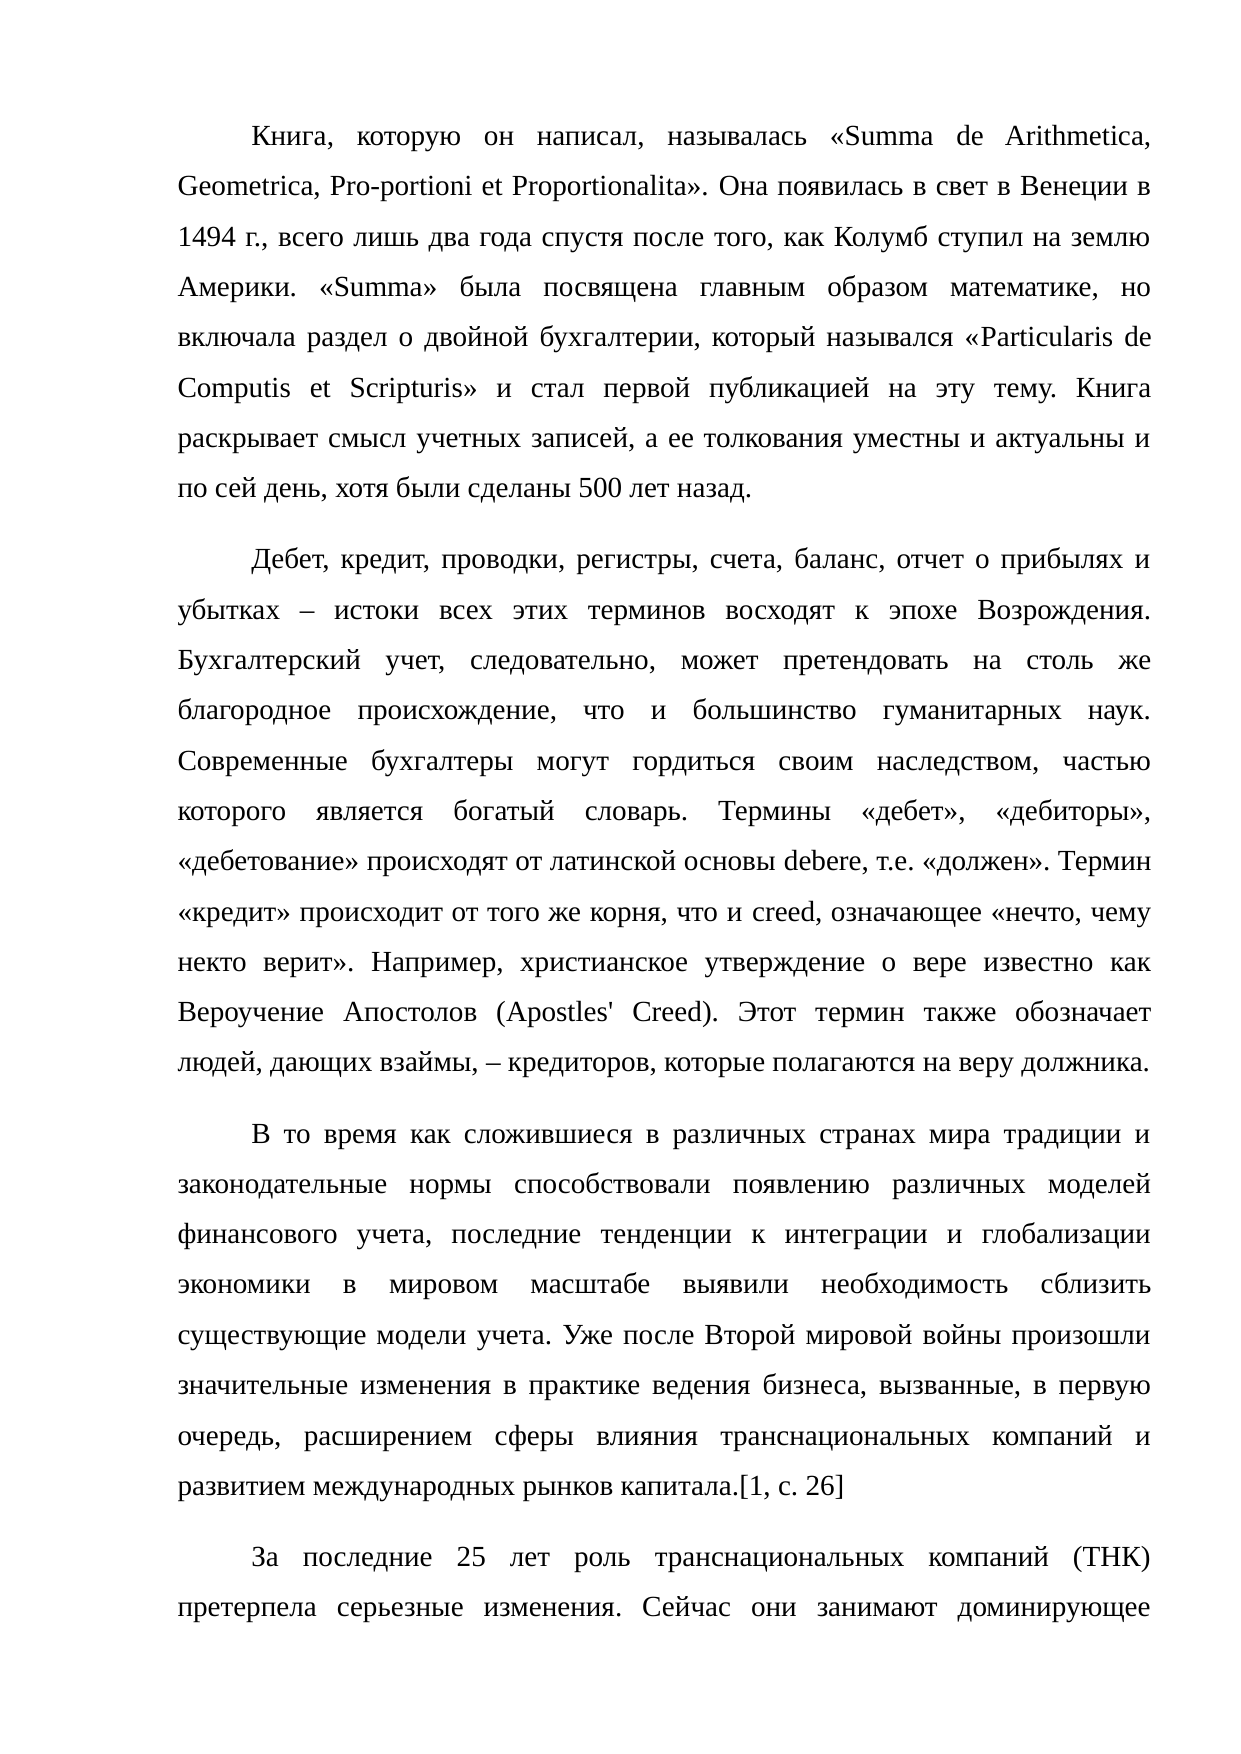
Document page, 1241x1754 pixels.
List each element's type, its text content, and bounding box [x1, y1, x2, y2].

text Книга, которую он написал, называлась «Summa de Arithmetica, Geometrica, Pro-portioni et Proportionalita». Она появилась в свет в Венеции в 1494 г., всего лишь два года спустя после того, как Колумб ступил на землю Америки. «Summa» была посвящена главным образом математике, но включала раздел о двойной бухгалтерии, который назывался «Particularis de Computis et Scripturis» и стал первой публикацией на эту тему. Книга раскрывает смысл учетных записей, а ее толкования уместны и актуальны и по сей день, хотя были сделаны 500 лет назад. [177, 118, 1152, 504]
text В то время как сложившиеся в различных странах мира традиции и законодательные нормы способствовали появлению различных моделей финансового учета, последние тенденции к интеграции и глобализации экономики в мировом масштабе выявили необходимость сблизить существующие модели учета. Уже после Второй мировой войны произошли значительные изменения в практике ведения бизнеса, вызванные, в первую очередь, расширением сферы влияния транснациональных компаний и развитием международных рынков капитала.[1, с. 26] [177, 1116, 1152, 1501]
text За последние 25 лет роль транснациональных компаний (ТНК) претерпела серьезные изменения. Сейчас они занимают доминирующее [177, 1539, 1152, 1623]
text Дебет, кредит, проводки, регистры, счета, баланс, отчет о прибылях и убытках – истоки всех этих терминов восходят к эпохе Возрождения. Бухгалтерский учет, следовательно, может претендовать на столь же благородное происхождение, что и большинство гуманитарных наук. Современные бухгалтеры могут гордиться своим наследством, частью которого является богатый словарь. Термины «дебет», «дебиторы», «дебетование» происходят от латинской основы debere, т.е. «должен». Термин «кредит» происходит от того же корня, что и creed, означающее «нечто, чему некто верит». Например, христианское утверждение о вере известно как Вероучение Апостолов (Apostles' Creed). Этот термин также обозначает людей, дающих взаймы, – кредиторов, которые полагаются на веру должника. [177, 541, 1152, 1078]
